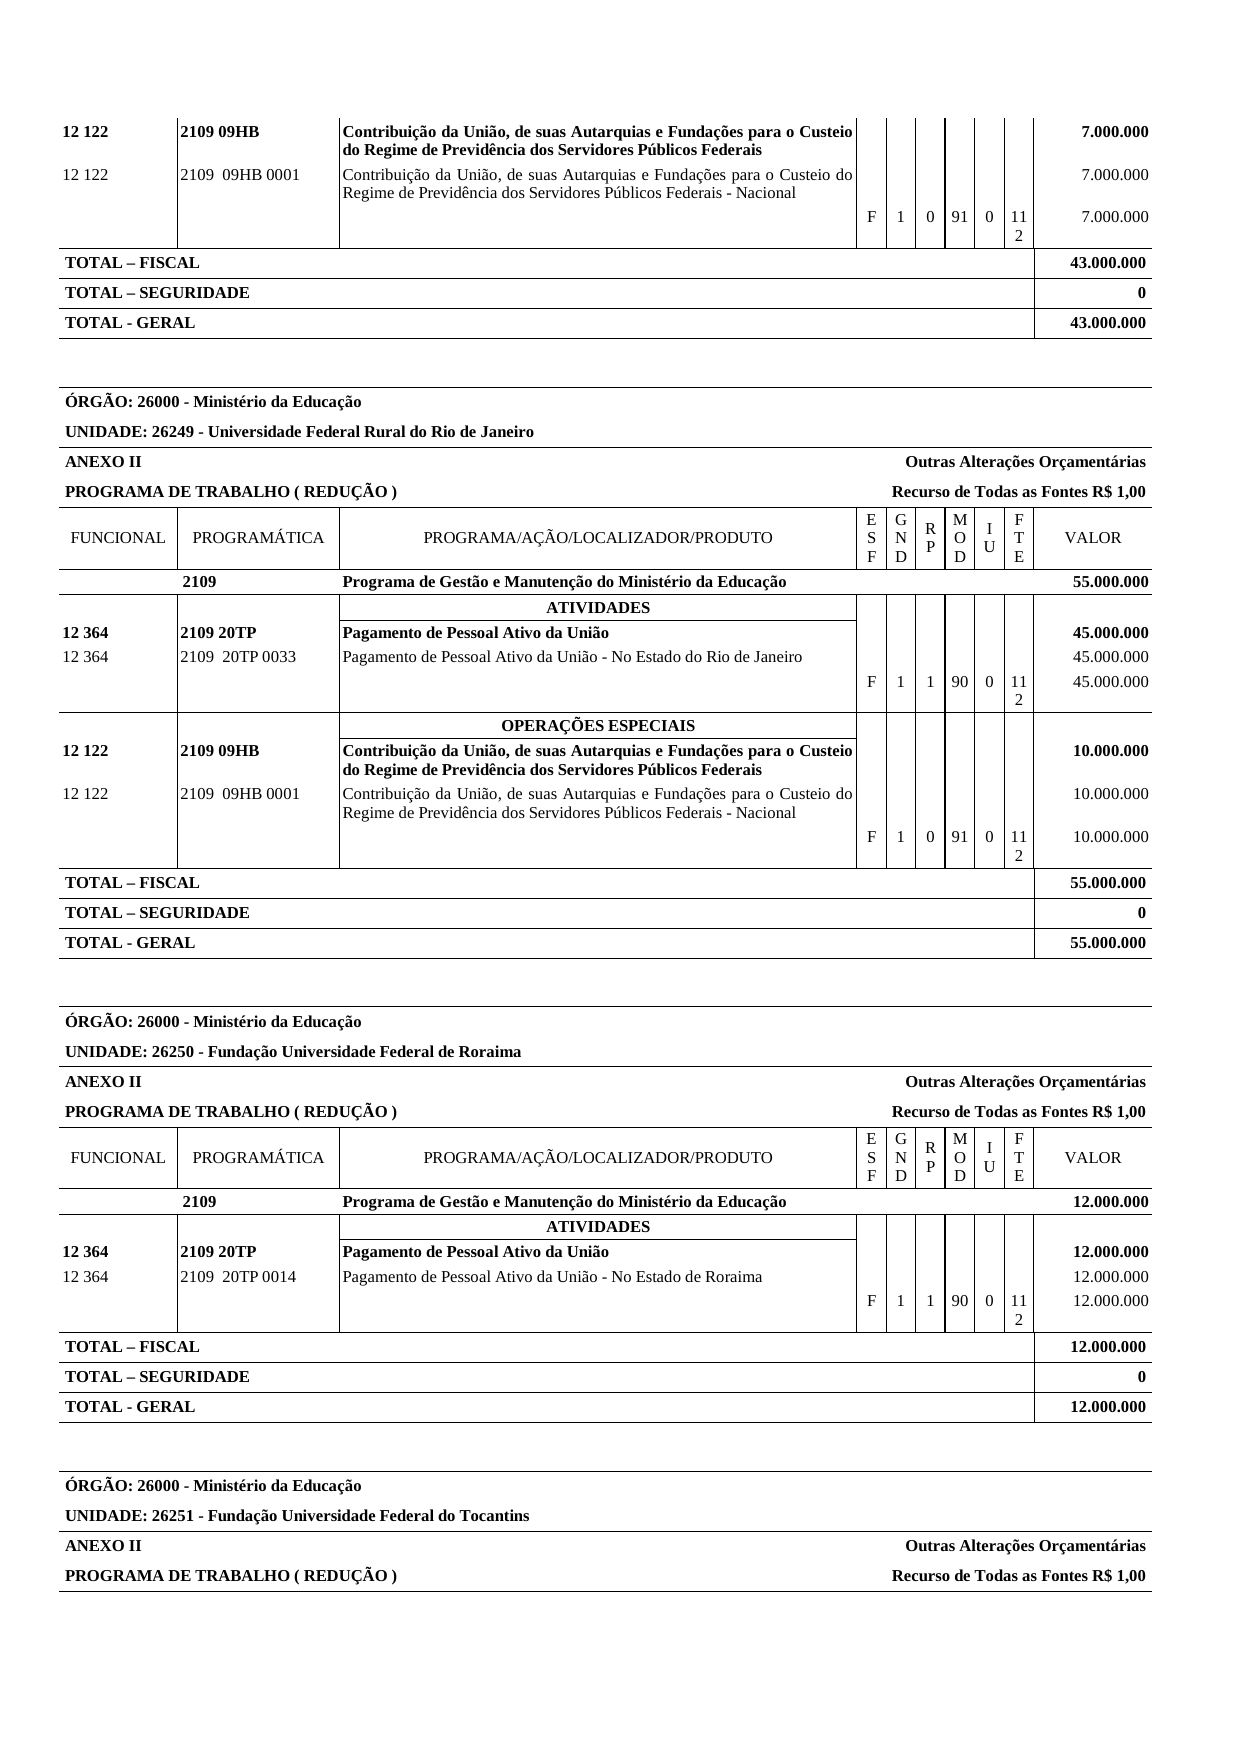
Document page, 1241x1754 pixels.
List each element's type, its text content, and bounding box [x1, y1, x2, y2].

table_cell 2109 20TP 0033 [178, 645, 339, 669]
table_cell [1005, 645, 1033, 669]
table_cell TOTAL – SEGURIDADE [59, 899, 1034, 928]
table_cell PROGRAMÁTICA [178, 1128, 339, 1188]
table_cell 12 122 [59, 782, 177, 824]
table_cell F T E [1005, 1128, 1033, 1188]
table_cell Contribuição da União, de suas Autarquias e Fundações para o Custeio do Regime de Previdência dos Servidores Públicos Federais - Nacional [340, 782, 856, 824]
table_cell [946, 620, 974, 645]
table_cell [975, 1215, 1004, 1239]
table_cell R P [916, 508, 944, 569]
table_cell [916, 595, 944, 619]
table_cell [887, 738, 915, 782]
table_cell 2109 09HB [178, 738, 339, 782]
table_cell [1034, 713, 1152, 738]
table_cell R P [916, 1128, 944, 1188]
table_cell 2109 20TP 0014 [178, 1264, 339, 1289]
table_cell UNIDADE: 26251 - Fundação Universidade Federal do Tocantins [59, 1501, 856, 1531]
table_cell 7.000.000 [1034, 118, 1152, 162]
table_cell TOTAL - GERAL [59, 929, 1034, 958]
table_cell 43.000.000 [1035, 309, 1152, 338]
table_cell [59, 713, 177, 738]
table_cell UNIDADE: 26250 - Fundação Universidade Federal de Roraima [59, 1036, 856, 1066]
table_cell VALOR [1034, 508, 1152, 569]
table_cell M O D [946, 508, 974, 569]
table_cell PROGRAMA/AÇÃO/LOCALIZADOR/PRODUTO [340, 508, 856, 569]
table_cell [946, 118, 974, 162]
table_cell [946, 162, 974, 205]
table_cell 12.000.000 [1034, 1264, 1152, 1289]
table_cell Contribuição da União, de suas Autarquias e Fundações para o Custeio do Regime de Previdência dos Servidores Públicos Federais [340, 739, 856, 782]
table_cell ANEXO II [59, 1067, 856, 1097]
table_cell 2109 [59, 1189, 339, 1213]
table_cell Contribuição da União, de suas Autarquias e Fundações para o Custeio do Regime de Previdência dos Servidores Públicos Federais [340, 118, 856, 162]
table_cell [1005, 782, 1033, 824]
table_cell [887, 1264, 915, 1289]
table_cell 112 [1005, 669, 1033, 712]
table_cell PROGRAMA DE TRABALHO ( REDUÇÃO ) [59, 1097, 856, 1127]
table_cell 0 [975, 825, 1004, 867]
table_cell 45.000.000 [1034, 669, 1152, 712]
table_cell [857, 595, 886, 619]
table_cell 10.000.000 [1034, 782, 1152, 824]
table_cell [1005, 1215, 1033, 1239]
table_cell 112 [1005, 1289, 1033, 1332]
table_cell [946, 782, 974, 824]
table_cell [975, 1264, 1004, 1289]
table_cell [59, 205, 177, 248]
table_cell [946, 738, 974, 782]
table_cell E S F [857, 508, 886, 569]
table_cell [916, 1264, 944, 1289]
table_cell 1 [887, 1289, 915, 1332]
table_cell UNIDADE: 26249 - Universidade Federal Rural do Rio de Janeiro [59, 417, 856, 447]
table_cell Pagamento de Pessoal Ativo da União [340, 1240, 856, 1264]
table_cell [975, 645, 1004, 669]
table_cell 1 [887, 825, 915, 867]
table_cell [946, 713, 974, 738]
table_cell E S F [857, 1128, 886, 1188]
table_cell [1005, 1239, 1033, 1264]
table_cell [975, 782, 1004, 824]
table_cell 0 [1035, 1363, 1152, 1392]
table_cell [857, 713, 886, 738]
table_cell ÓRGÃO: 26000 - Ministério da Educação [59, 1007, 1152, 1036]
table_cell TOTAL - GERAL [59, 1393, 1034, 1422]
table_cell [59, 595, 177, 619]
table_cell TOTAL – FISCAL [59, 1333, 1034, 1362]
table_cell Recurso de Todas as Fontes R$ 1,00 [856, 477, 1152, 507]
table_cell Atividades [340, 1215, 856, 1239]
table_cell TOTAL – FISCAL [59, 249, 1034, 278]
table_cell TOTAL – FISCAL [59, 869, 1034, 897]
table_cell 90 [946, 1289, 974, 1332]
table_cell [975, 738, 1004, 782]
table_cell [857, 782, 886, 824]
table_cell [178, 669, 339, 712]
table_cell [887, 1239, 915, 1264]
table_cell [857, 738, 886, 782]
table_cell TOTAL – SEGURIDADE [59, 1363, 1034, 1392]
table_cell [857, 118, 886, 162]
table_cell 91 [946, 825, 974, 867]
table_cell [1005, 738, 1033, 782]
table_cell 0 [1035, 899, 1152, 928]
table_cell I U [975, 1128, 1004, 1188]
table_cell 55.000.000 [1035, 869, 1152, 897]
table_cell 2109 09HB [178, 118, 339, 162]
table_cell [856, 1036, 1152, 1066]
table_cell [340, 825, 856, 867]
table_cell [1034, 1423, 1152, 1471]
table_cell Programa de Gestão e Manutenção do Ministério da Educação [340, 570, 1034, 594]
table_cell [856, 1501, 1152, 1531]
table_cell [340, 669, 856, 712]
table_cell [946, 1215, 974, 1239]
table_cell [887, 1215, 915, 1239]
table_cell 0 [916, 825, 944, 867]
table_cell [916, 1239, 944, 1264]
table_cell [1034, 595, 1152, 619]
table_cell 10.000.000 [1034, 738, 1152, 782]
table_cell 2109 20TP [178, 1239, 339, 1264]
table_cell 55.000.000 [1034, 570, 1152, 594]
table_cell [857, 1239, 886, 1264]
table_cell G N D [887, 1128, 915, 1188]
table_cell ANEXO II [59, 1532, 856, 1561]
table_cell [975, 620, 1004, 645]
table_cell 12.000.000 [1035, 1333, 1152, 1362]
table_cell [975, 162, 1004, 205]
table_cell PROGRAMA DE TRABALHO ( REDUÇÃO ) [59, 477, 856, 507]
table_cell TOTAL - GERAL [59, 309, 1034, 338]
table_cell 12 122 [59, 738, 177, 782]
table_cell [178, 205, 339, 248]
table_cell [887, 782, 915, 824]
table_cell 2109 09HB 0001 [178, 162, 339, 205]
table_cell [178, 595, 339, 619]
table_cell [59, 1423, 1034, 1471]
table_cell [887, 118, 915, 162]
table_cell 43.000.000 [1035, 249, 1152, 278]
table_cell [59, 959, 1034, 1006]
table_cell 12.000.000 [1034, 1239, 1152, 1264]
table_cell [340, 1289, 856, 1332]
table_cell ÓRGÃO: 26000 - Ministério da Educação [59, 388, 1152, 417]
table_cell [59, 1215, 177, 1239]
table_cell [857, 1264, 886, 1289]
table_cell I U [975, 508, 1004, 569]
table_cell 12 122 [59, 162, 177, 205]
table_cell VALOR [1034, 1128, 1152, 1188]
table_cell 2109 09HB 0001 [178, 782, 339, 824]
table_cell 7.000.000 [1034, 205, 1152, 248]
table_cell Recurso de Todas as Fontes R$ 1,00 [856, 1561, 1152, 1591]
table_cell Recurso de Todas as Fontes R$ 1,00 [856, 1097, 1152, 1127]
table_cell [857, 620, 886, 645]
table_cell 12 364 [59, 620, 177, 645]
table_cell [1034, 1215, 1152, 1239]
table_cell 10.000.000 [1034, 825, 1152, 867]
table_cell 12.000.000 [1035, 1393, 1152, 1422]
table_cell [1005, 162, 1033, 205]
table_cell 0 [916, 205, 944, 248]
table_cell [1005, 595, 1033, 619]
table_cell [1005, 1264, 1033, 1289]
table_cell [975, 595, 1004, 619]
table_cell [887, 162, 915, 205]
table_cell 12 122 [59, 118, 177, 162]
table_cell 112 [1005, 825, 1033, 867]
table_cell [916, 1215, 944, 1239]
table_cell Programa de Gestão e Manutenção do Ministério da Educação [340, 1189, 1034, 1213]
table_cell Pagamento de Pessoal Ativo da União - No Estado do Rio de Janeiro [340, 645, 856, 669]
table_cell 12 364 [59, 645, 177, 669]
table_cell PROGRAMA/AÇÃO/LOCALIZADOR/PRODUTO [340, 1128, 856, 1188]
table_cell [916, 738, 944, 782]
table_cell [857, 162, 886, 205]
table_cell [1034, 339, 1152, 387]
table_cell [916, 118, 944, 162]
table_cell [1005, 118, 1033, 162]
table_cell ÓRGÃO: 26000 - Ministério da Educação [59, 1472, 1152, 1501]
table_cell 90 [946, 669, 974, 712]
table_cell [916, 162, 944, 205]
table_cell [946, 595, 974, 619]
table_cell [916, 782, 944, 824]
table_cell [887, 645, 915, 669]
table_cell F [857, 825, 886, 867]
table_cell [916, 713, 944, 738]
table_cell 1 [916, 669, 944, 712]
table_cell 12.000.000 [1034, 1289, 1152, 1332]
table_cell 55.000.000 [1035, 929, 1152, 958]
table_cell [916, 620, 944, 645]
table_cell [946, 1239, 974, 1264]
table_cell 12.000.000 [1034, 1189, 1152, 1213]
table_cell 12 364 [59, 1264, 177, 1289]
table_cell [856, 417, 1152, 447]
table_cell F [857, 1289, 886, 1332]
table_cell Outras Alterações Orçamentárias [856, 1067, 1152, 1097]
table_cell Operações Especiais [340, 713, 856, 738]
table_cell [178, 713, 339, 738]
table_cell 1 [887, 205, 915, 248]
table_cell [887, 620, 915, 645]
table_cell Outras Alterações Orçamentárias [856, 448, 1152, 477]
table_cell [178, 1289, 339, 1332]
table_cell 2109 [59, 570, 339, 594]
table_cell M O D [946, 1128, 974, 1188]
table_cell ANEXO II [59, 448, 856, 477]
table_cell 45.000.000 [1034, 645, 1152, 669]
table_cell 0 [975, 1289, 1004, 1332]
table_cell [887, 595, 915, 619]
table_cell 7.000.000 [1034, 162, 1152, 205]
table_cell PROGRAMÁTICA [178, 508, 339, 569]
table_cell [857, 1215, 886, 1239]
table_cell [887, 713, 915, 738]
table_cell [178, 1215, 339, 1239]
table_cell [916, 645, 944, 669]
table_cell TOTAL – SEGURIDADE [59, 279, 1034, 308]
table_cell [946, 645, 974, 669]
table_cell 2109 20TP [178, 620, 339, 645]
table_cell [857, 645, 886, 669]
table_cell [59, 825, 177, 867]
table_cell 0 [975, 669, 1004, 712]
table_cell F T E [1005, 508, 1033, 569]
table_cell 1 [887, 669, 915, 712]
table_cell 12 364 [59, 1239, 177, 1264]
table_cell 0 [1035, 279, 1152, 308]
table_cell [59, 339, 1034, 387]
table_cell Outras Alterações Orçamentárias [856, 1532, 1152, 1561]
table_cell [975, 118, 1004, 162]
table_cell PROGRAMA DE TRABALHO ( REDUÇÃO ) [59, 1561, 856, 1591]
table_cell 45.000.000 [1034, 620, 1152, 645]
table_cell 91 [946, 205, 974, 248]
table_cell [178, 825, 339, 867]
table_cell F [857, 205, 886, 248]
table_cell Pagamento de Pessoal Ativo da União [340, 621, 856, 645]
table_cell Pagamento de Pessoal Ativo da União - No Estado de Roraima [340, 1264, 856, 1289]
table_cell [975, 713, 1004, 738]
table_cell Atividades [340, 595, 856, 619]
table_cell G N D [887, 508, 915, 569]
table_cell 0 [975, 205, 1004, 248]
table_cell [975, 1239, 1004, 1264]
table_cell FUNCIONAL [59, 508, 177, 569]
table_cell [59, 1289, 177, 1332]
table_cell 112 [1005, 205, 1033, 248]
table_cell F [857, 669, 886, 712]
table_cell [1005, 713, 1033, 738]
table_cell [946, 1264, 974, 1289]
table_cell [1034, 959, 1152, 1006]
table_cell [340, 205, 856, 248]
table_cell [59, 669, 177, 712]
table_cell 1 [916, 1289, 944, 1332]
table_cell FUNCIONAL [59, 1128, 177, 1188]
table_cell Contribuição da União, de suas Autarquias e Fundações para o Custeio do Regime de Previdência dos Servidores Públicos Federais - Nacional [340, 162, 856, 205]
table_cell [1005, 620, 1033, 645]
